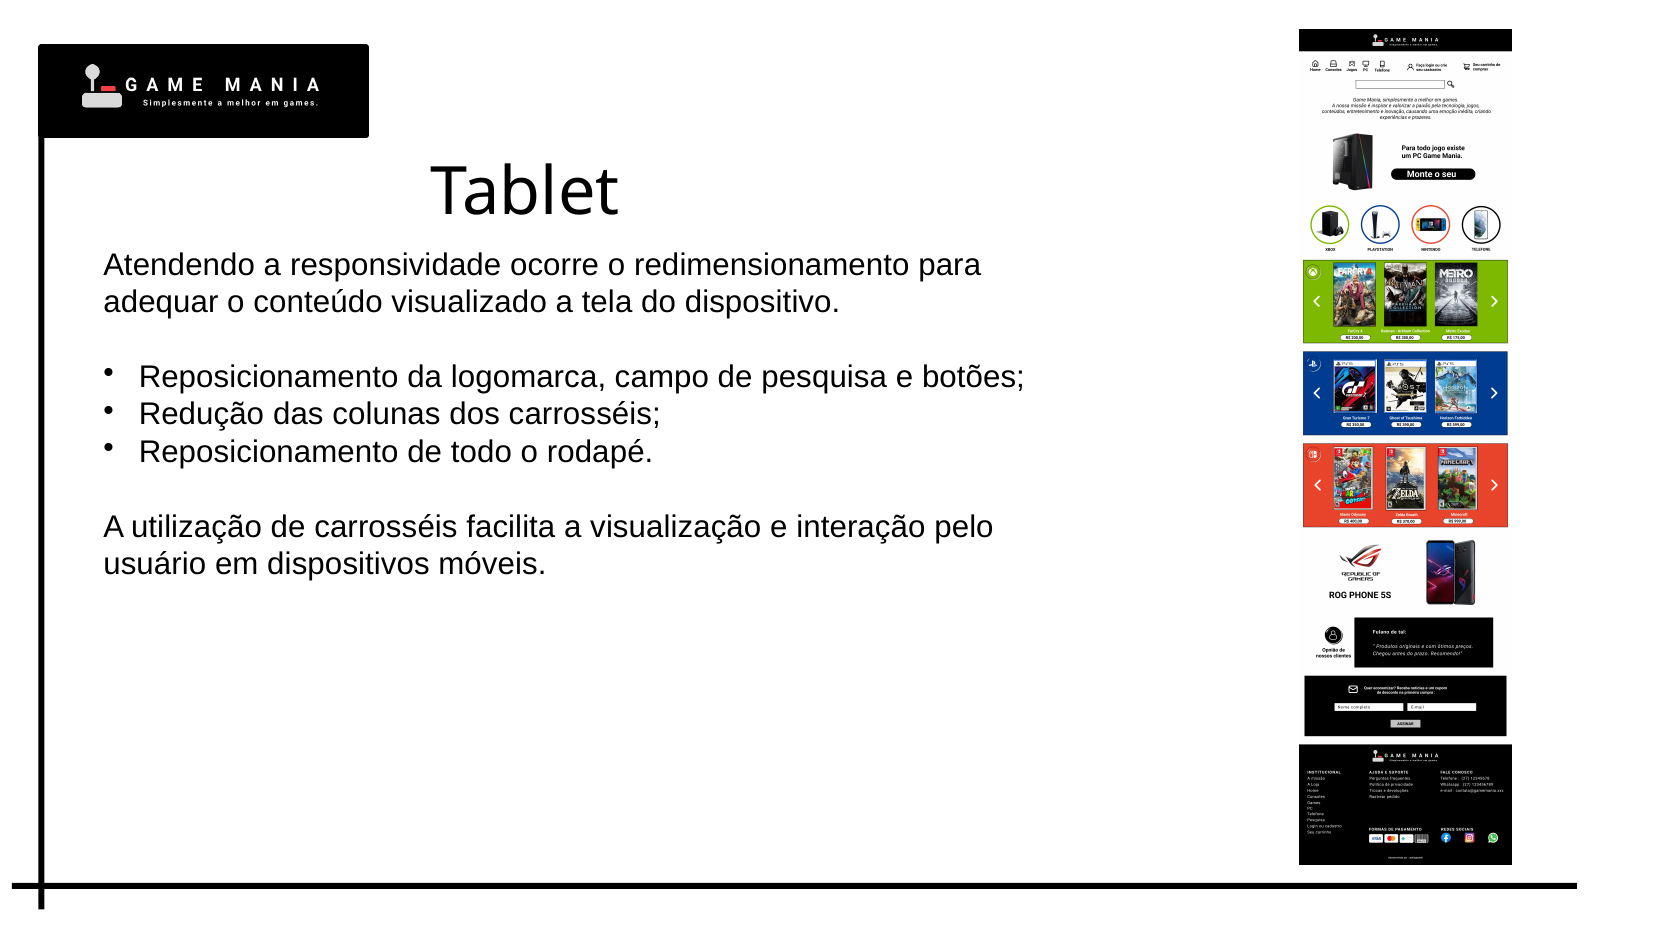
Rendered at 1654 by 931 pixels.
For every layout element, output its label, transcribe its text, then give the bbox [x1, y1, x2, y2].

picture [82, 64, 319, 108]
text_box [41, 47, 366, 136]
text_box Atendendo a responsividade ocorre o redimensionamento para adequar o conteúdo visualizado a tela do dispositivo. Reposicionamento da logomarca, campo de pesquisa e botões; Redução das colunas dos carrosséis; Reposicionamento de todo o rodapé. A utilização de carrosséis facilita a visualização e interação pelo usuário em dispositivos móveis. [88, 236, 1063, 797]
text_box Tablet [342, 107, 709, 236]
picture [1299, 29, 1512, 865]
